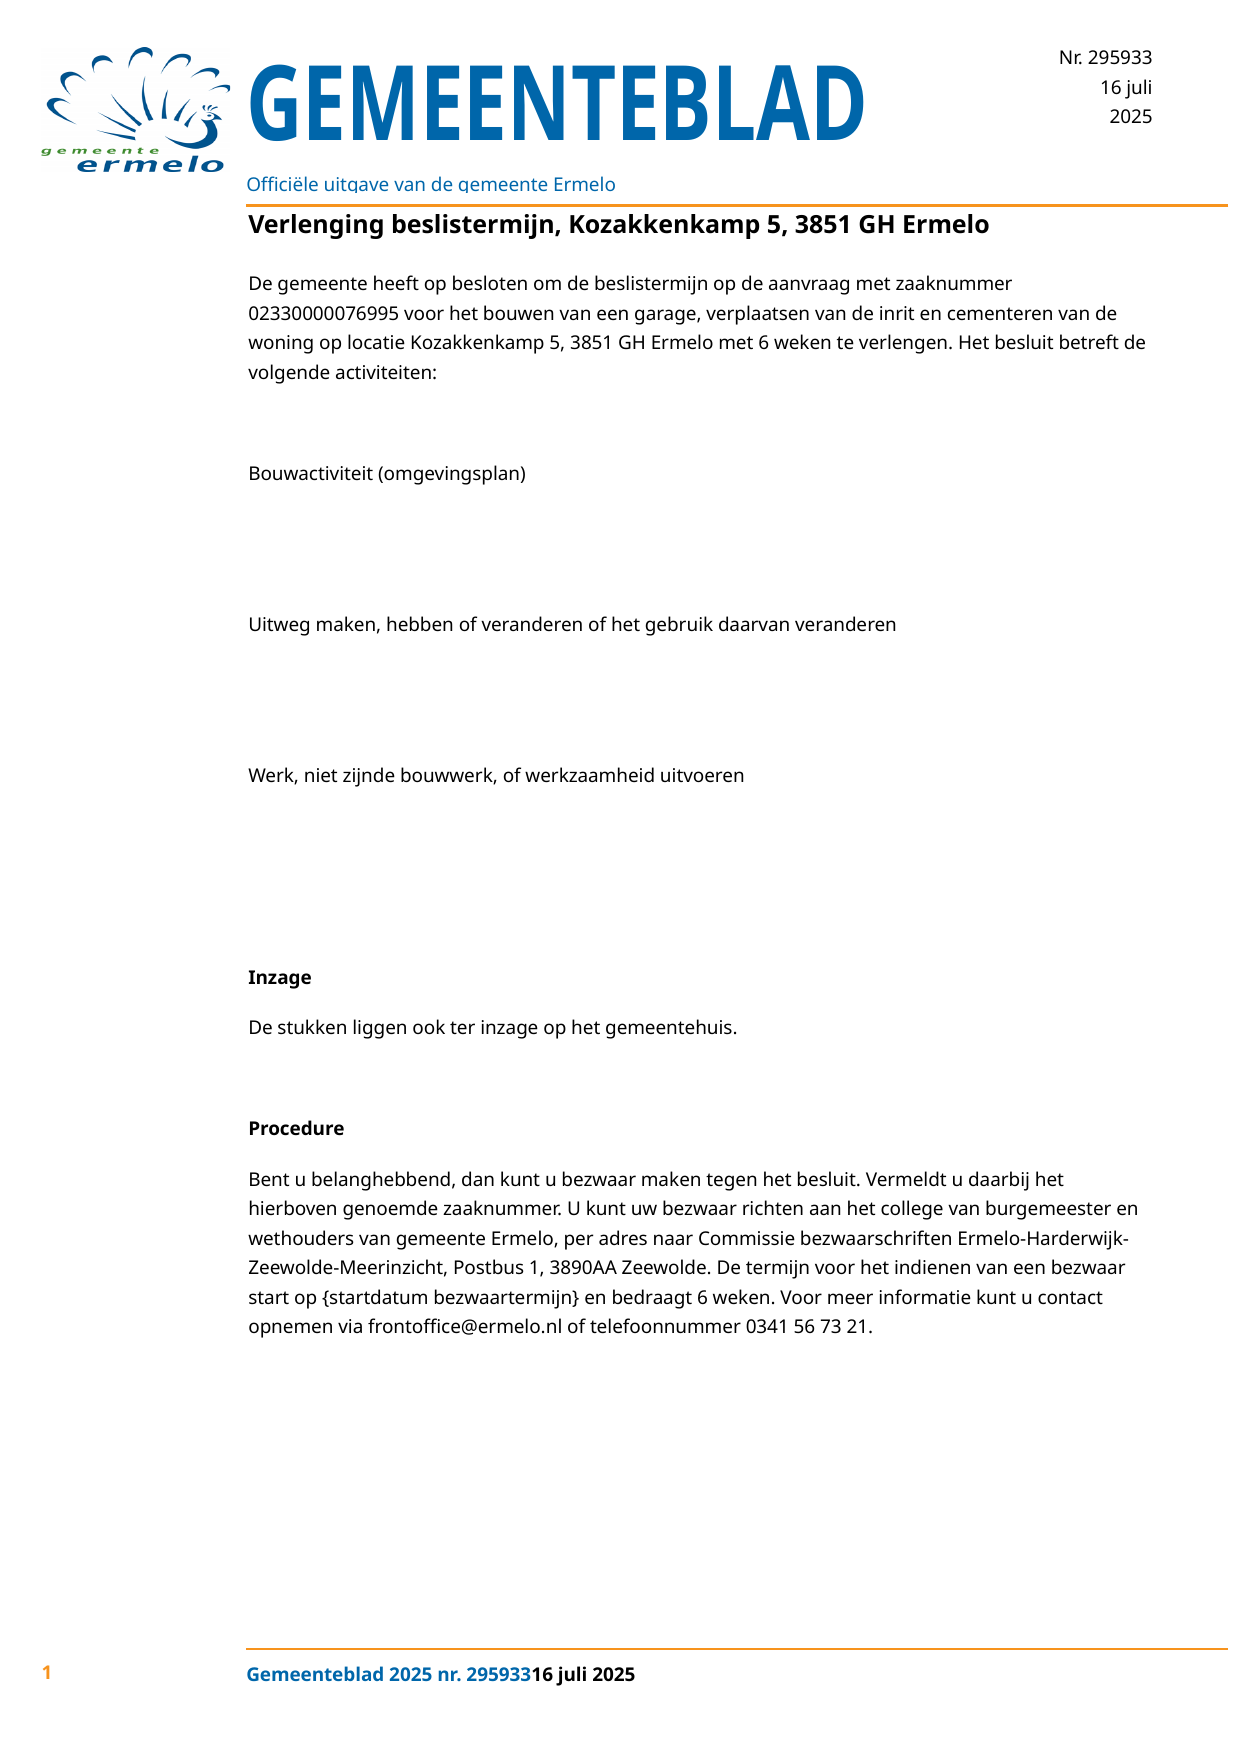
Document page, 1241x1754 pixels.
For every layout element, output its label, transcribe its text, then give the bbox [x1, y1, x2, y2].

text Werk, niet zijnde bouwwerk, of werkzaamheid uitvoeren [248, 762, 1152, 788]
text Uitweg maken, hebben of veranderen of het gebruik daarvan veranderen [248, 611, 1152, 637]
text Verlenging beslistermijn, Kozakkenkamp 5, 3851 GH Ermelo [248, 207, 1152, 241]
text De stukken liggen ook ter inzage op het gemeentehuis. [248, 1014, 1152, 1040]
text Procedure [248, 1115, 1152, 1141]
text Bent u belanghebbend, dan kunt u bezwaar maken tegen het besluit. Vermeldt u daarbij het hierboven genoemde zaaknummer. U kunt uw bezwaar richten aan het college van burgemeester en wethouders van gemeente Ermelo, per adres naar Commissie bezwaarschriften Ermelo-Harderwijk-Zeewolde-Meerinzicht, Postbus 1, 3890AA Zeewolde. De termijn voor het indienen van een bezwaar start op {startdatum bezwaartermijn} en bedraagt 6 weken. Voor meer informatie kunt u contact opnemen via frontoffice@ermelo.nl of telefoonnummer 0341 56 73 21. [248, 1166, 1152, 1339]
picture [41, 47, 231, 172]
text Bouwactiviteit (omgevingsplan) [248, 460, 1152, 486]
text De gemeente heeft op besloten om de beslistermijn op de aanvraag met zaaknummer 02330000076995 voor het bouwen van een garage, verplaatsen van de inrit en cementeren van de woning op locatie Kozakkenkamp 5, 3851 GH Ermelo met 6 weken te verlengen. Het besluit betreft de volgende activiteiten: [248, 270, 1152, 385]
text Inzage [248, 964, 1152, 990]
